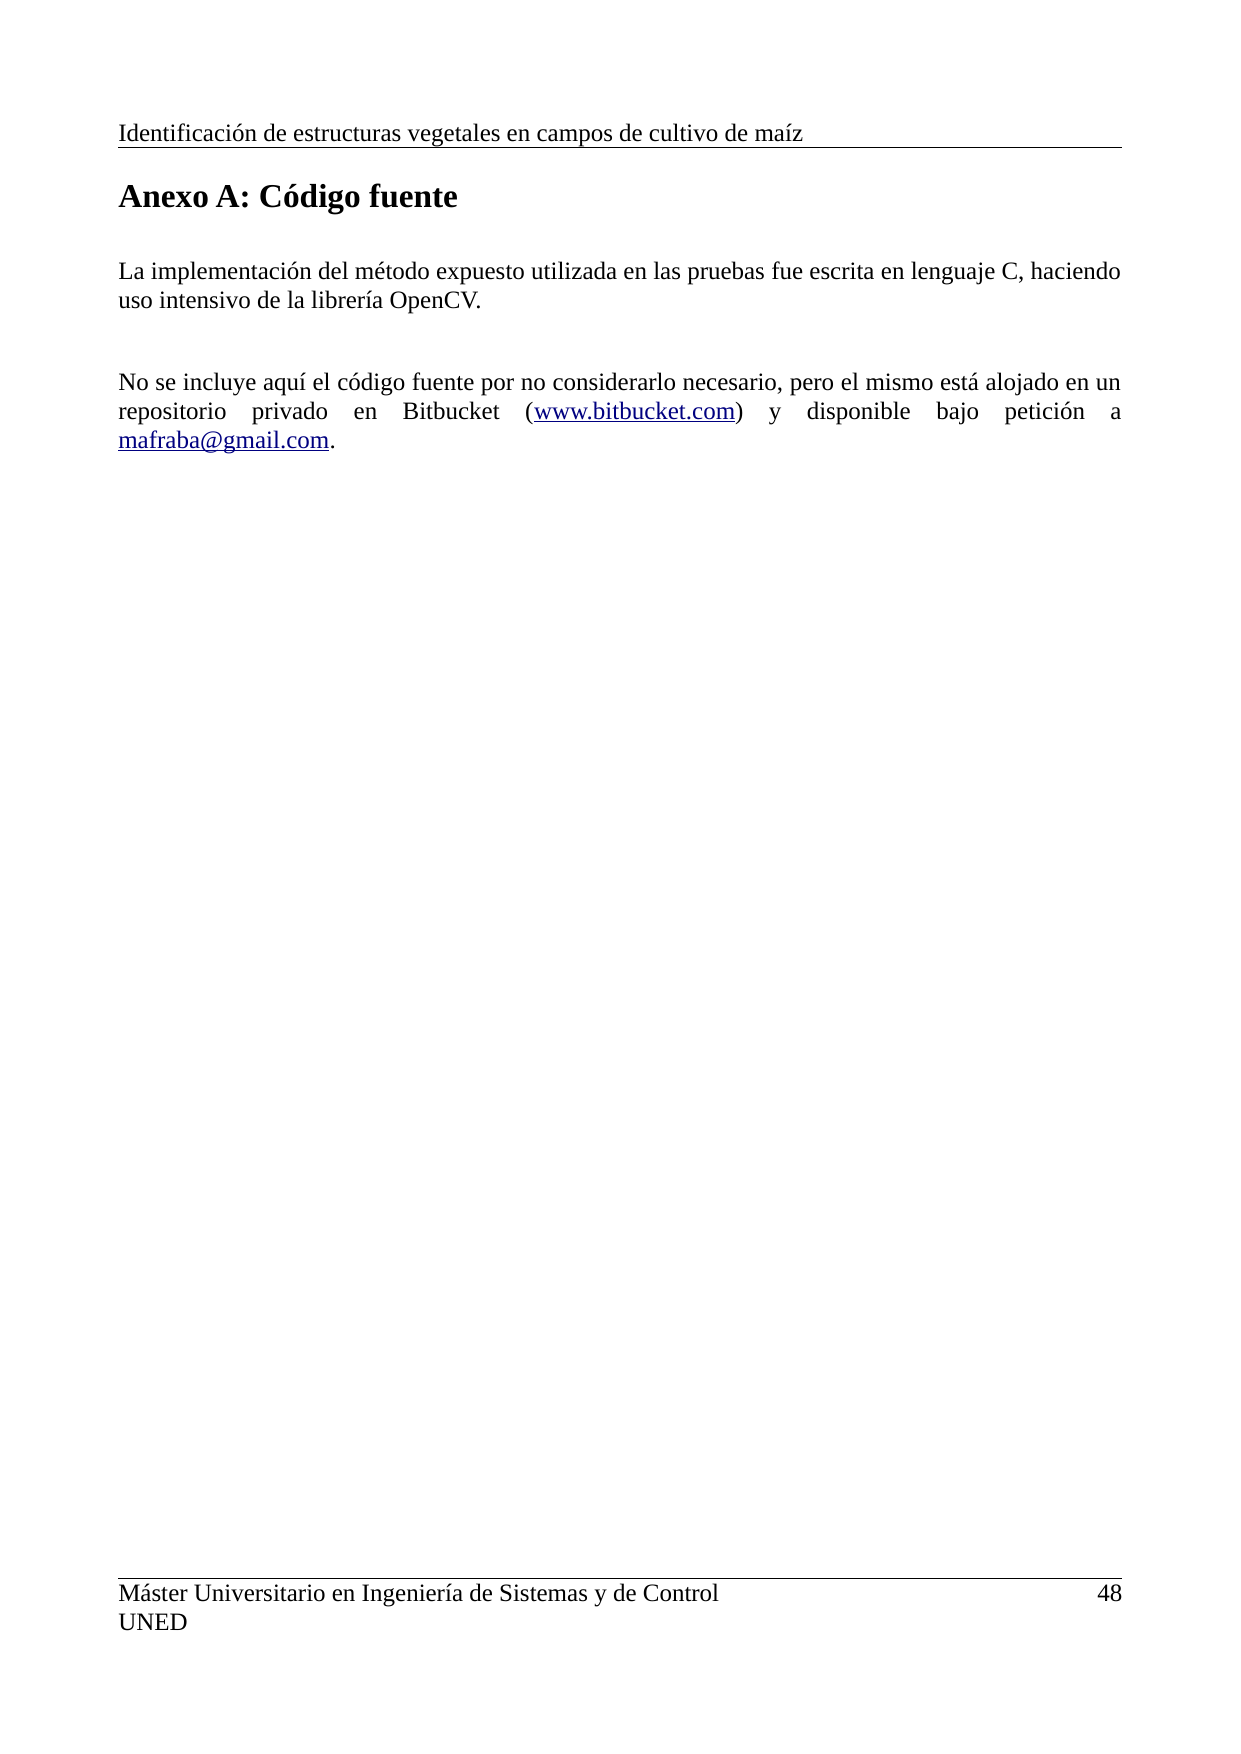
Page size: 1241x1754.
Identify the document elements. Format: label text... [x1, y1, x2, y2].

text No se incluye aquí el código fuente por no considerarlo necesario, pero el mismo está alojado en un repositorio privado en Bitbucket (www.bitbucket.com) y disponible bajo petición a mafraba@gmail.com. [118, 367, 1122, 453]
subtitle Anexo A: Código fuente [118, 176, 1122, 215]
text La implementación del método expuesto utilizada en las pruebas fue escrita en lenguaje C, haciendo uso intensivo de la librería OpenCV. [118, 256, 1122, 313]
